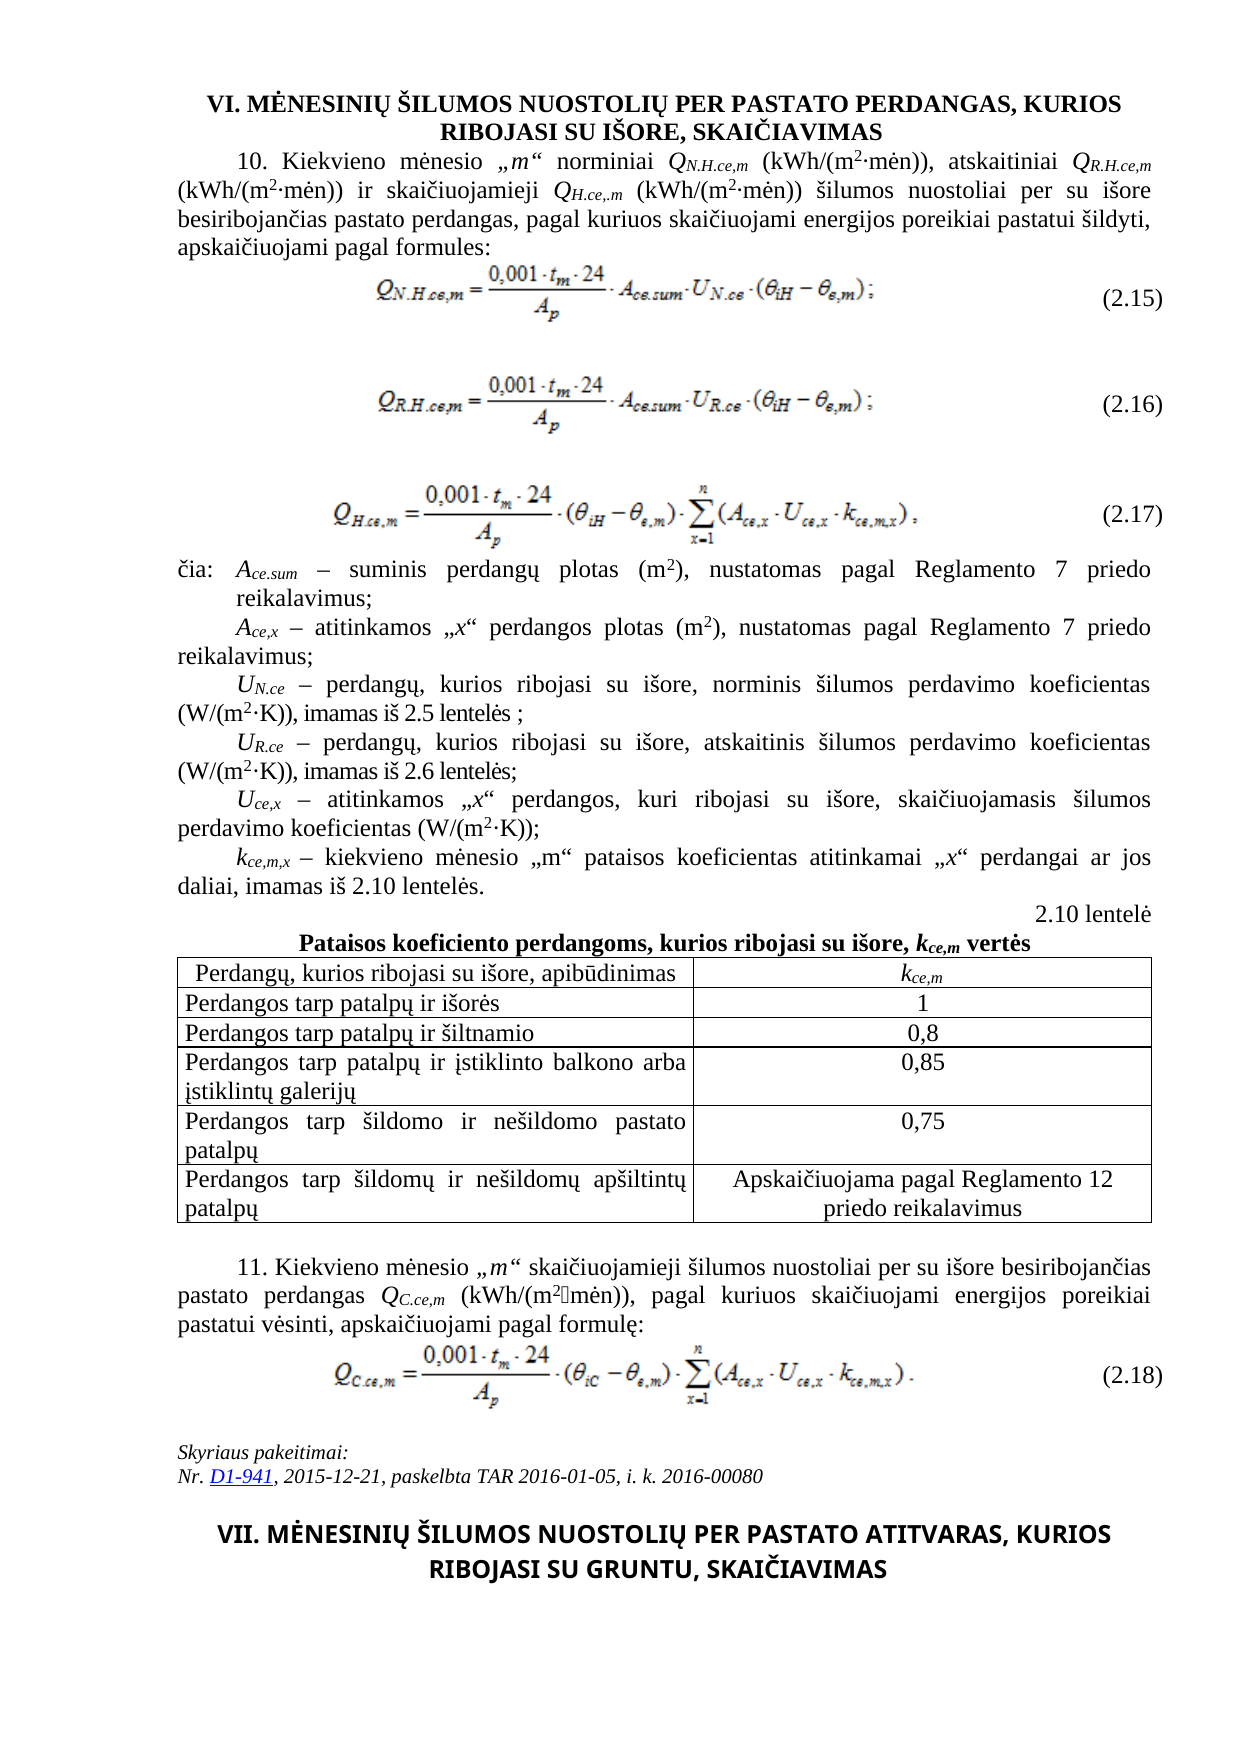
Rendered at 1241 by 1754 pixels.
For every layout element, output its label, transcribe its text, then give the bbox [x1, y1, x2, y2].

table_header (2.18) [1070, 1338, 1174, 1412]
text kce,m,x – kiekvieno mėnesio „m“ pataisos koeficientas atitinkamai „x“ perdangai ar jos daliai, imamas iš 2.10 lentelės. [177, 842, 1152, 899]
table_header Perdangų, kurios ribojasi su išore, apibūdinimas [178, 958, 693, 987]
table_header (2.17) [1070, 473, 1174, 554]
table_cell Apskaičiuojama pagal Reglamento 12 priedo reikalavimus [694, 1165, 1151, 1222]
text Ace,x – atitinkamos „x“ perdangos plotas (m2), nustatomas pagal Reglamento 7 priedo reikalavimus; [177, 612, 1152, 669]
text 10. Kiekvieno mėnesio „m“ norminiai QN.H.ce,m (kWh/(m2∙mėn)), atskaitiniai QR.H.ce,m (kWh/(m2∙mėn)) ir skaičiuojamieji QH.ce,.m (kWh/(m2∙mėn)) šilumos nuostoliai per su išore besiribojančias pastato perdangas, pagal kuriuos skaičiuojami energijos poreikiai pastatui šildyti, apskaičiuojami pagal formules: [177, 146, 1152, 261]
text Pataisos koeficiento perdangoms, kurios ribojasi su išore, kce,m vertės [177, 928, 1152, 957]
table_cell 0,85 [694, 1048, 1151, 1105]
text vi. Mėnesinių Šilumos nuostolių per pastato perdangas, kurios ribojasi su išore, skaičiavimas [177, 89, 1152, 146]
text 2.10 lentelė [177, 899, 1152, 928]
table_header (2.15) [1070, 261, 1174, 333]
table_cell Perdangos tarp patalpų ir išorės [178, 988, 693, 1017]
table_header [177, 473, 324, 554]
table_header [177, 362, 367, 444]
table_cell Perdangos tarp patalpų ir įstiklinto balkono arba įstiklintų galerijų [178, 1048, 693, 1105]
text 11. Kiekvieno mėnesio „m“ skaičiuojamieji šilumos nuostoliai per su išore besiribojančias pastato perdangas QC.ce,m (kWh/(m2mėn)), pagal kuriuos skaičiuojami energijos poreikiai pastatui vėsinti, apskaičiuojami pagal formulę: [177, 1252, 1152, 1338]
text Skyriaus pakeitimai: [177, 1440, 1152, 1464]
table_header [177, 1338, 328, 1412]
text Uce,x – atitinkamos „x“ perdangos, kuri ribojasi su išore, skaičiuojamasis šilumos perdavimo koeficientas (W/(m2·K)); [177, 784, 1152, 842]
table_cell Perdangos tarp šildomų ir nešildomų apšiltintų patalpų [178, 1165, 693, 1222]
table_header kce,m [694, 958, 1151, 987]
text vii. Mėnesinių šilumos nuostolių per pastato atitvaras, kurios ribojasi su gruntu, skaičiavimas [177, 1517, 1152, 1585]
table_header [879, 362, 1069, 444]
table_cell 1 [694, 988, 1151, 1017]
table_header [877, 261, 1069, 333]
table_cell 0,8 [694, 1018, 1151, 1046]
text Nr. D1-941, 2015-12-21, paskelbta TAR 2016-01-05, i. k. 2016-00080 [177, 1464, 1152, 1488]
text čia: Ace.sum – suminis perdangų plotas (m2), nustatomas pagal Reglamento 7 priedo reikalavimus; [177, 554, 1152, 612]
text UN.ce – perdangų, kurios ribojasi su išore, norminis šilumos perdavimo koeficientas (W/(m2·K)), imamas iš 2.5 lentelės ; [177, 669, 1152, 727]
table_cell Perdangos tarp šildomo ir nešildomo pastato patalpų [178, 1106, 693, 1163]
table_header [177, 261, 370, 333]
table_header [918, 1338, 1069, 1412]
table_header [923, 473, 1069, 554]
table_cell 0,75 [694, 1106, 1151, 1163]
table_cell Perdangos tarp patalpų ir šiltnamio [178, 1018, 693, 1046]
table_header (2.16) [1070, 362, 1174, 444]
text UR.ce – perdangų, kurios ribojasi su išore, atskaitinis šilumos perdavimo koeficientas (W/(m2·K)), imamas iš 2.6 lentelės; [177, 727, 1152, 784]
